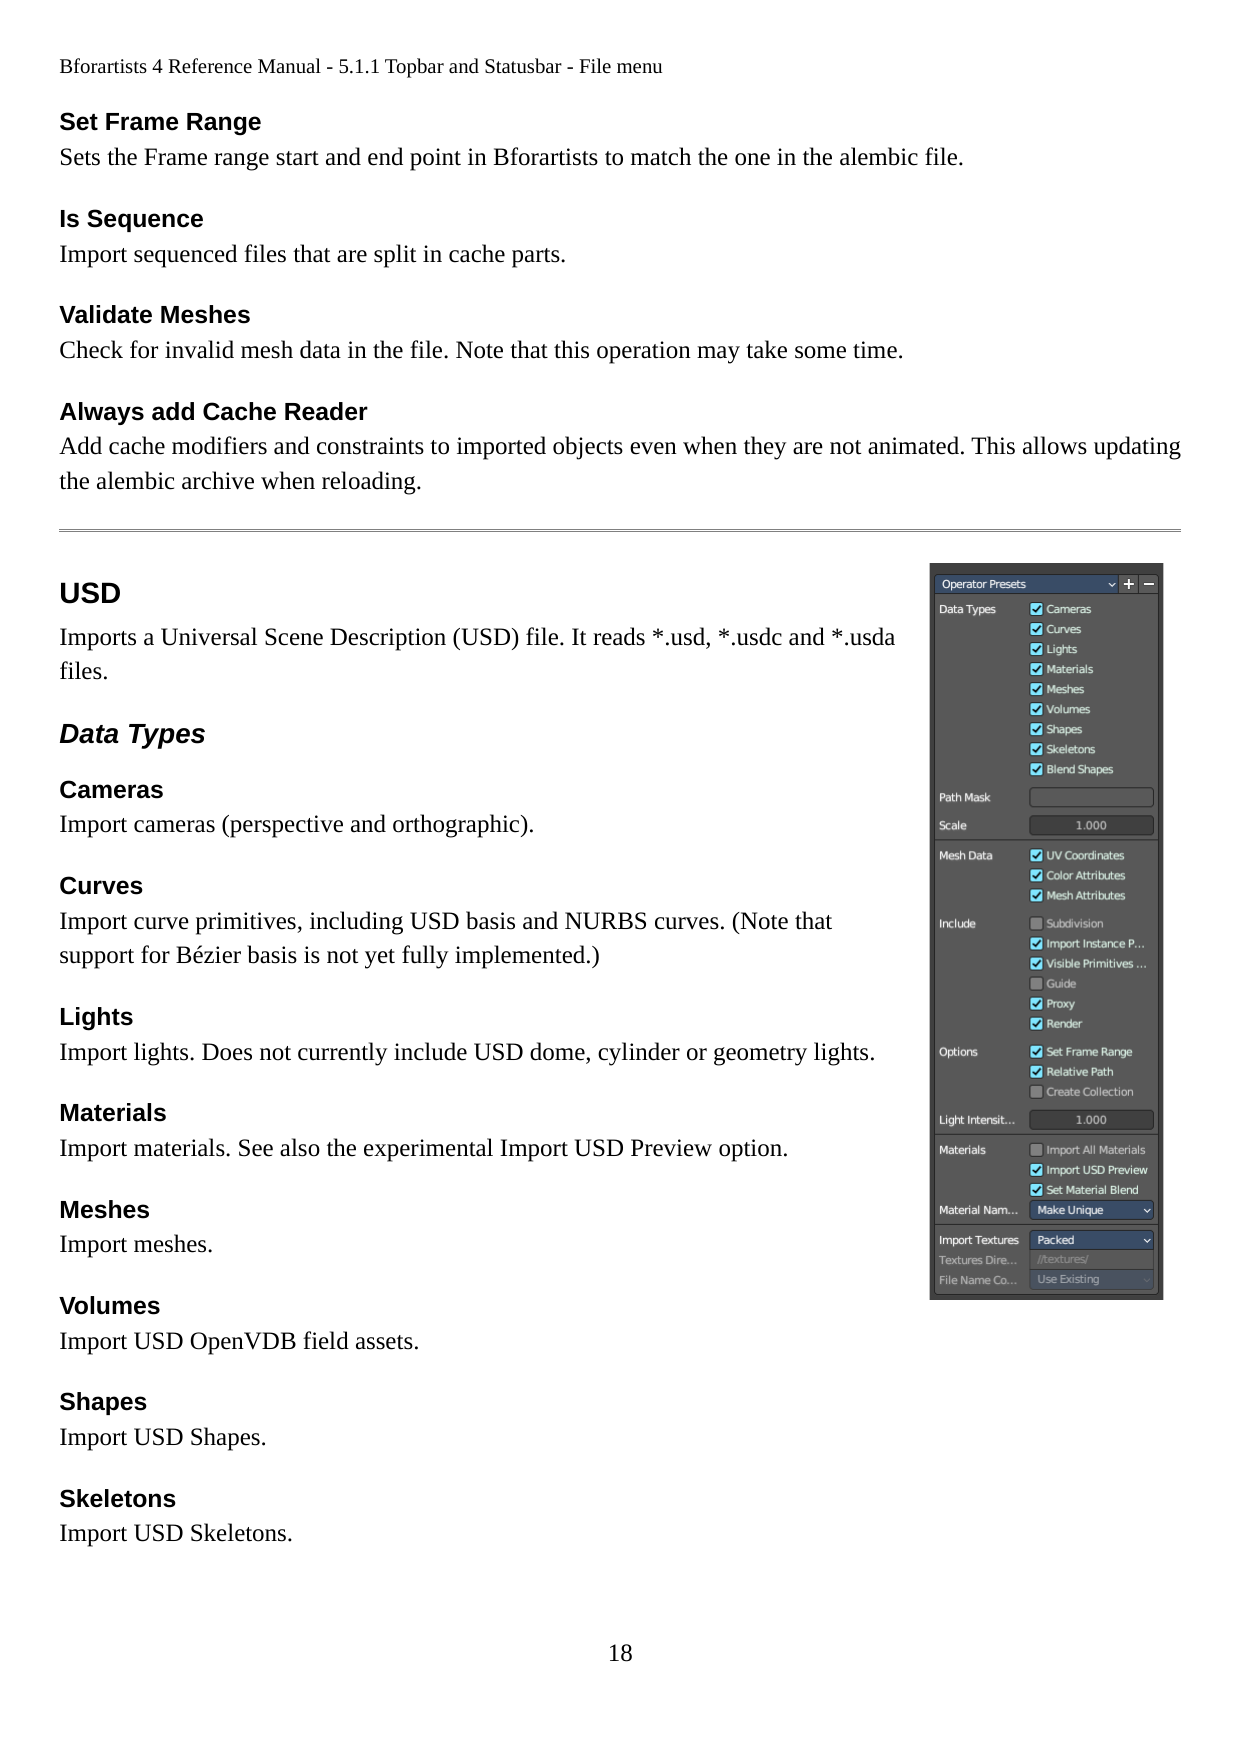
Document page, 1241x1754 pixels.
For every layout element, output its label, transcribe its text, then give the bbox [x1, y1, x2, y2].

subtitle [1164, 775, 1181, 803]
text Import cameras (perspective and orthographic). [59, 809, 929, 838]
subtitle USD [59, 576, 929, 609]
text [1164, 1229, 1181, 1258]
subtitle [1164, 718, 1181, 750]
subtitle Shapes [59, 1387, 1181, 1416]
subtitle Skeletons [59, 1484, 1181, 1512]
subtitle Set Frame Range [59, 107, 1181, 136]
subtitle [1164, 1195, 1181, 1223]
text Import USD OpenVDB field assets. [59, 1326, 1181, 1354]
text Add cache modifiers and constraints to imported objects even when they are not animated. This allows updating the alembic archive when reloading. [59, 431, 1181, 494]
subtitle Materials [59, 1098, 929, 1127]
text Check for invalid mesh data in the file. Note that this operation may take some time. [59, 335, 1181, 364]
text Imports a Universal Scene Description (USD) file. It reads *.usd, *.usdc and *.usda files. [59, 622, 929, 685]
subtitle Meshes [59, 1195, 929, 1223]
text Import sequenced files that are split in cache parts. [59, 239, 1181, 267]
subtitle [1164, 576, 1181, 609]
subtitle Validate Meshes [59, 300, 1181, 329]
subtitle Always add Cache Reader [59, 397, 1181, 425]
subtitle Is Sequence [59, 204, 1181, 232]
text Import USD Skeletons. [59, 1518, 1181, 1547]
subtitle Curves [59, 871, 929, 900]
subtitle Data Types [59, 718, 929, 750]
subtitle Volumes [59, 1291, 1181, 1319]
subtitle [1164, 1098, 1181, 1127]
text Import USD Shapes. [59, 1422, 1181, 1451]
text Import curve primitives, including USD basis and NURBS curves. (Note that support for Bézier basis is not yet fully implemented.) [59, 906, 929, 969]
text Import meshes. [59, 1229, 929, 1258]
subtitle Lights [59, 1002, 929, 1031]
text Sets the Frame range start and end point in Bforartists to match the one in the alembic file. [59, 142, 1181, 171]
subtitle Cameras [59, 775, 929, 803]
text Import lights. Does not currently include USD dome, cylinder or geometry lights. [59, 1037, 929, 1066]
picture [929, 563, 1164, 1300]
subtitle [1164, 871, 1181, 900]
subtitle [1164, 1002, 1181, 1031]
text Import materials. See also the experimental Import USD Preview option. [59, 1133, 929, 1162]
